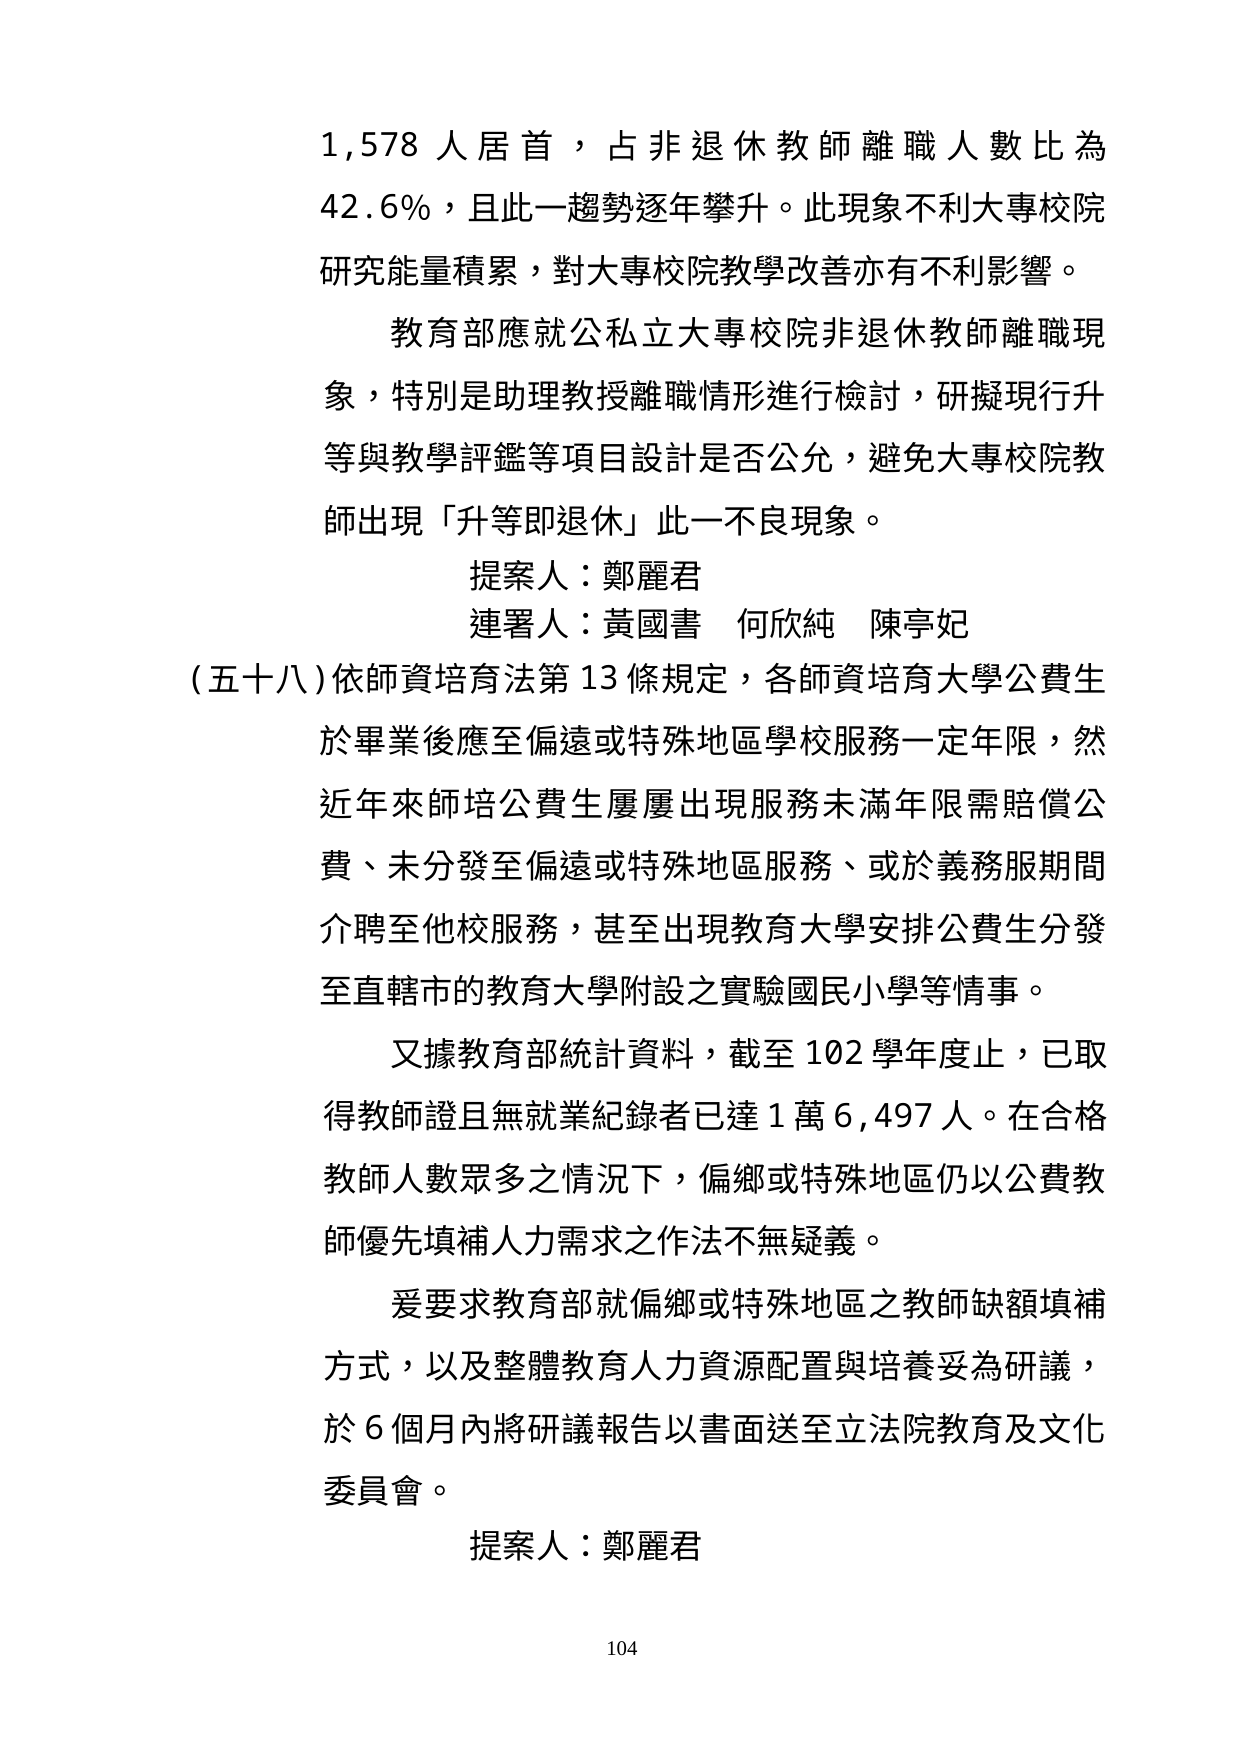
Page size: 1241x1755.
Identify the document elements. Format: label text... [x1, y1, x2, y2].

text 1,578人居首，占非退休教師離職人數比為42.6％，且此一趨勢逐年攀升。此現象不利大專校院研究能量積累，對大專校院教學改善亦有不利影響。 [186, 112, 1107, 300]
text 連署人：黃國書 何欣純 陳亭妃 [136, 598, 1107, 646]
text (五十八)依師資培育法第13條規定，各師資培育大學公費生於畢業後應至偏遠或特殊地區學校服務一定年限，然近年來師培公費生屢屢出現服務未滿年限需賠償公費、未分發至偏遠或特殊地區服務、或於義務服期間介聘至他校服務，甚至出現教育大學安排公費生分發至直轄市的教育大學附設之實驗國民小學等情事。 [186, 646, 1107, 1021]
text 提案人：鄭麗君 [136, 550, 1107, 598]
text 提案人：鄭麗君 [136, 1521, 1107, 1568]
text 又據教育部統計資料，截至102學年度止，已取得教師證且無就業紀錄者已達1萬6,497人。在合格教師人數眾多之情況下，偏鄉或特殊地區仍以公費教師優先填補人力需求之作法不無疑義。 [323, 1021, 1107, 1271]
text 教育部應就公私立大專校院非退休教師離職現象，特別是助理教授離職情形進行檢討，研擬現行升等與教學評鑑等項目設計是否公允，避免大專校院教師出現「升等即退休」此一不良現象。 [323, 300, 1107, 550]
text 爰要求教育部就偏鄉或特殊地區之教師缺額填補方式，以及整體教育人力資源配置與培養妥為研議，於6個月內將研議報告以書面送至立法院教育及文化委員會。 [323, 1271, 1107, 1521]
